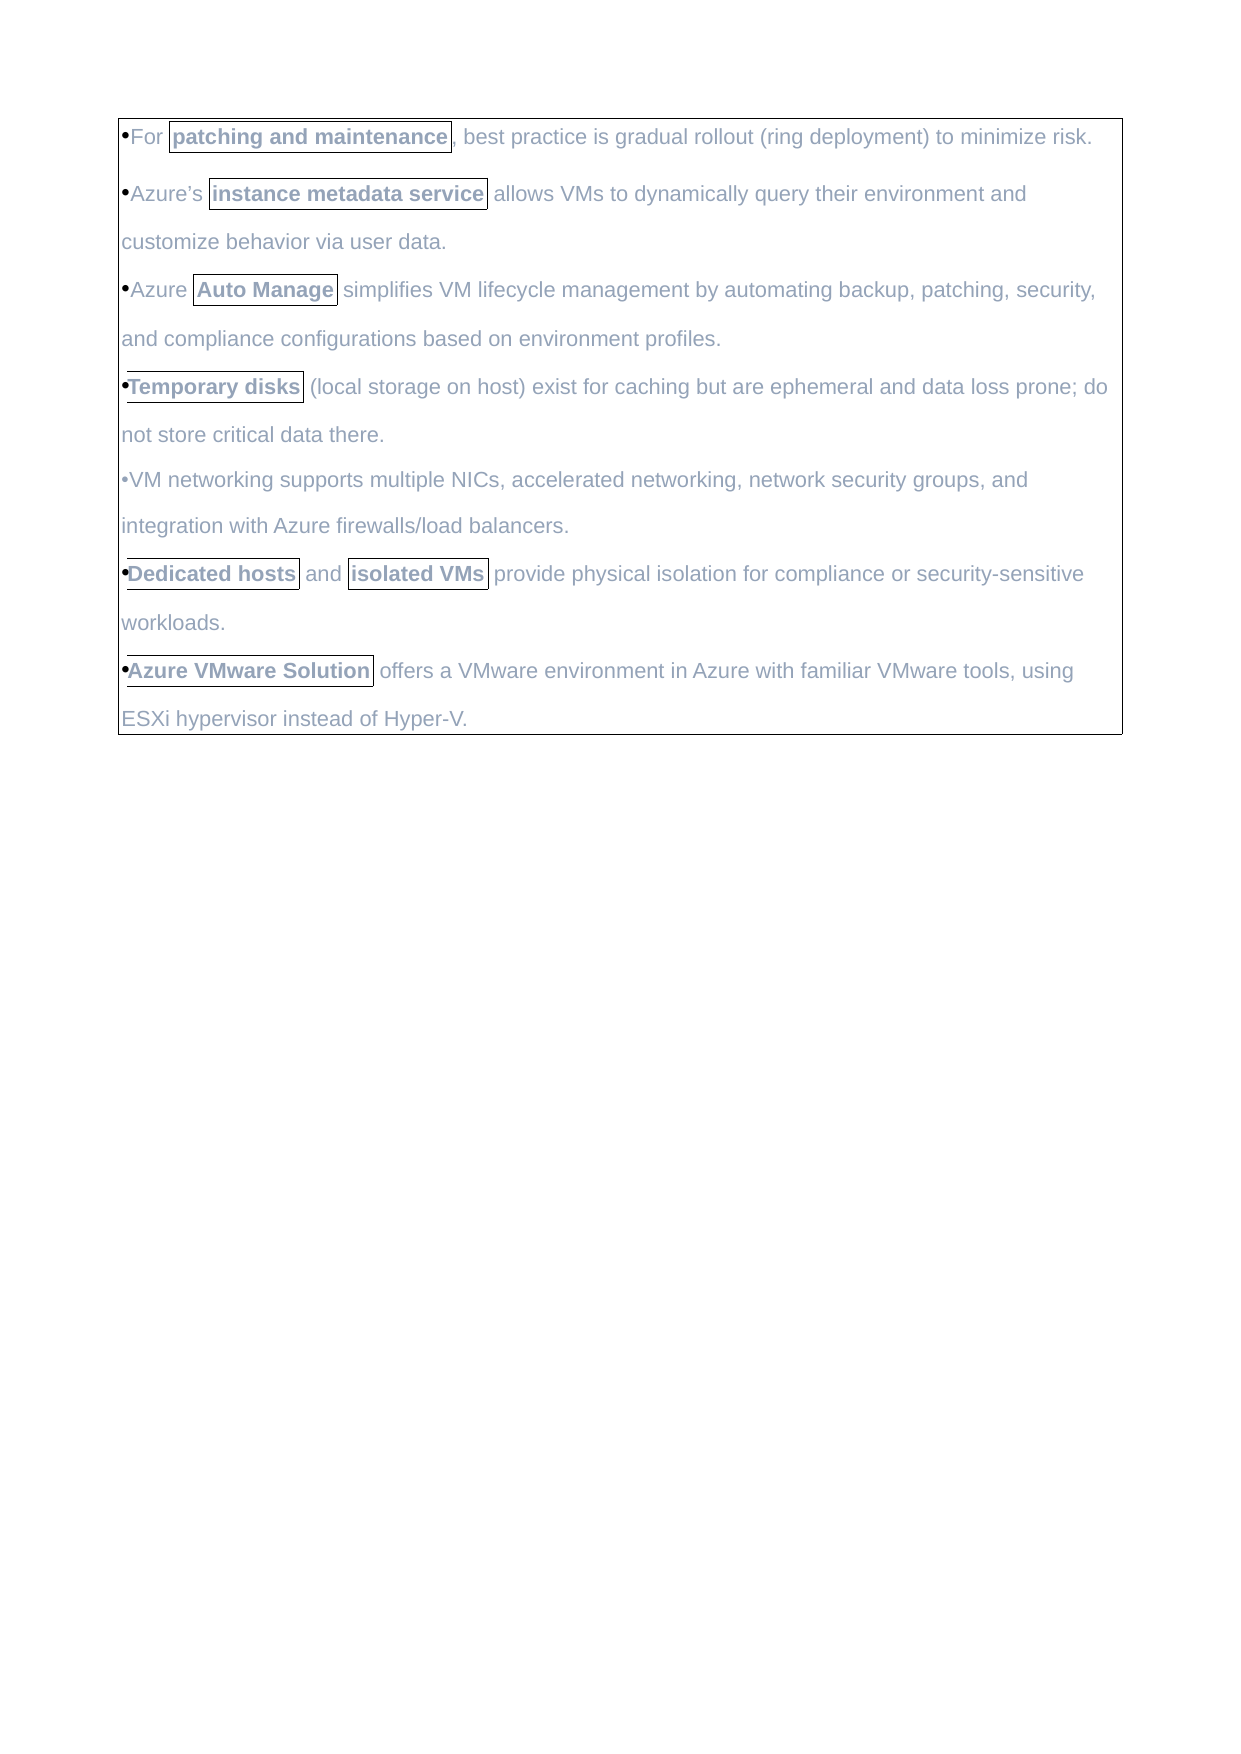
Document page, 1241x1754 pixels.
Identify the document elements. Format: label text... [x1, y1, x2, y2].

list For patching and maintenance, best practice is gradual rollout (ring deployment) to minimize risk. [119, 119, 1122, 152]
list Azure Auto Manage simplifies VM lifecycle management by automating backup, patching, security, and compliance configurations based on environment profiles. [119, 271, 1122, 351]
list Dedicated hosts and isolated VMs provide physical isolation for compliance or security-sensitive workloads. [119, 555, 1122, 634]
list Temporary disks (local storage on host) exist for caching but are ephemeral and data loss prone; do not store critical data there. [119, 368, 1122, 447]
list VM networking supports multiple NICs, accelerated networking, network security groups, and integration with Azure firewalls/load balancers. [119, 464, 1122, 538]
list Azure VMware Solution offers a VMware environment in Azure with familiar VMware tools, using ESXi hypervisor instead of Hyper-V. [119, 652, 1122, 734]
list Azure’s instance metadata service allows VMs to dynamically query their environment and customize behavior via user data. [119, 174, 1122, 254]
